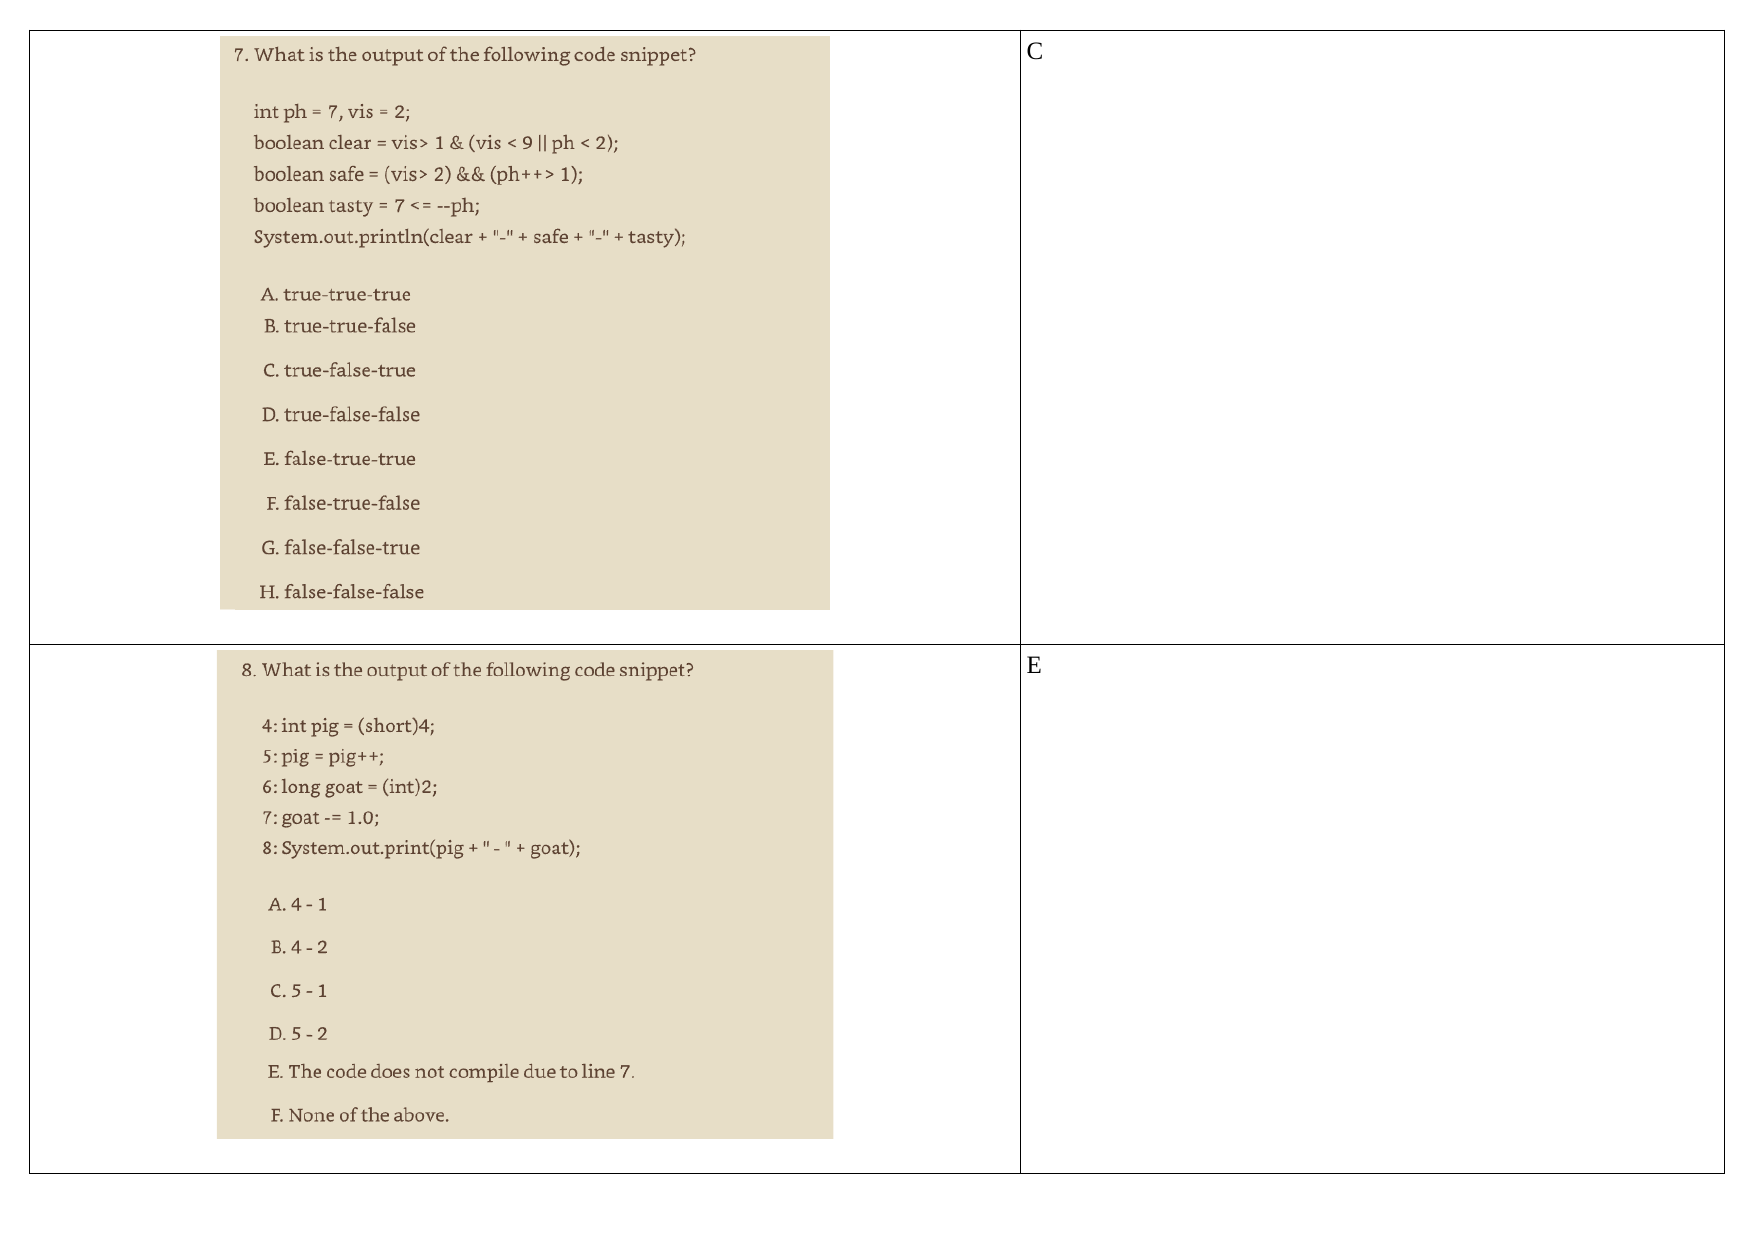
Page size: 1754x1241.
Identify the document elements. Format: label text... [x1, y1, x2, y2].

table_cell E [1021, 645, 1724, 1173]
table_cell [30, 645, 1020, 1173]
table_cell [30, 31, 1020, 644]
picture [220, 36, 830, 610]
picture [216, 650, 834, 1139]
table_cell C [1021, 31, 1724, 644]
